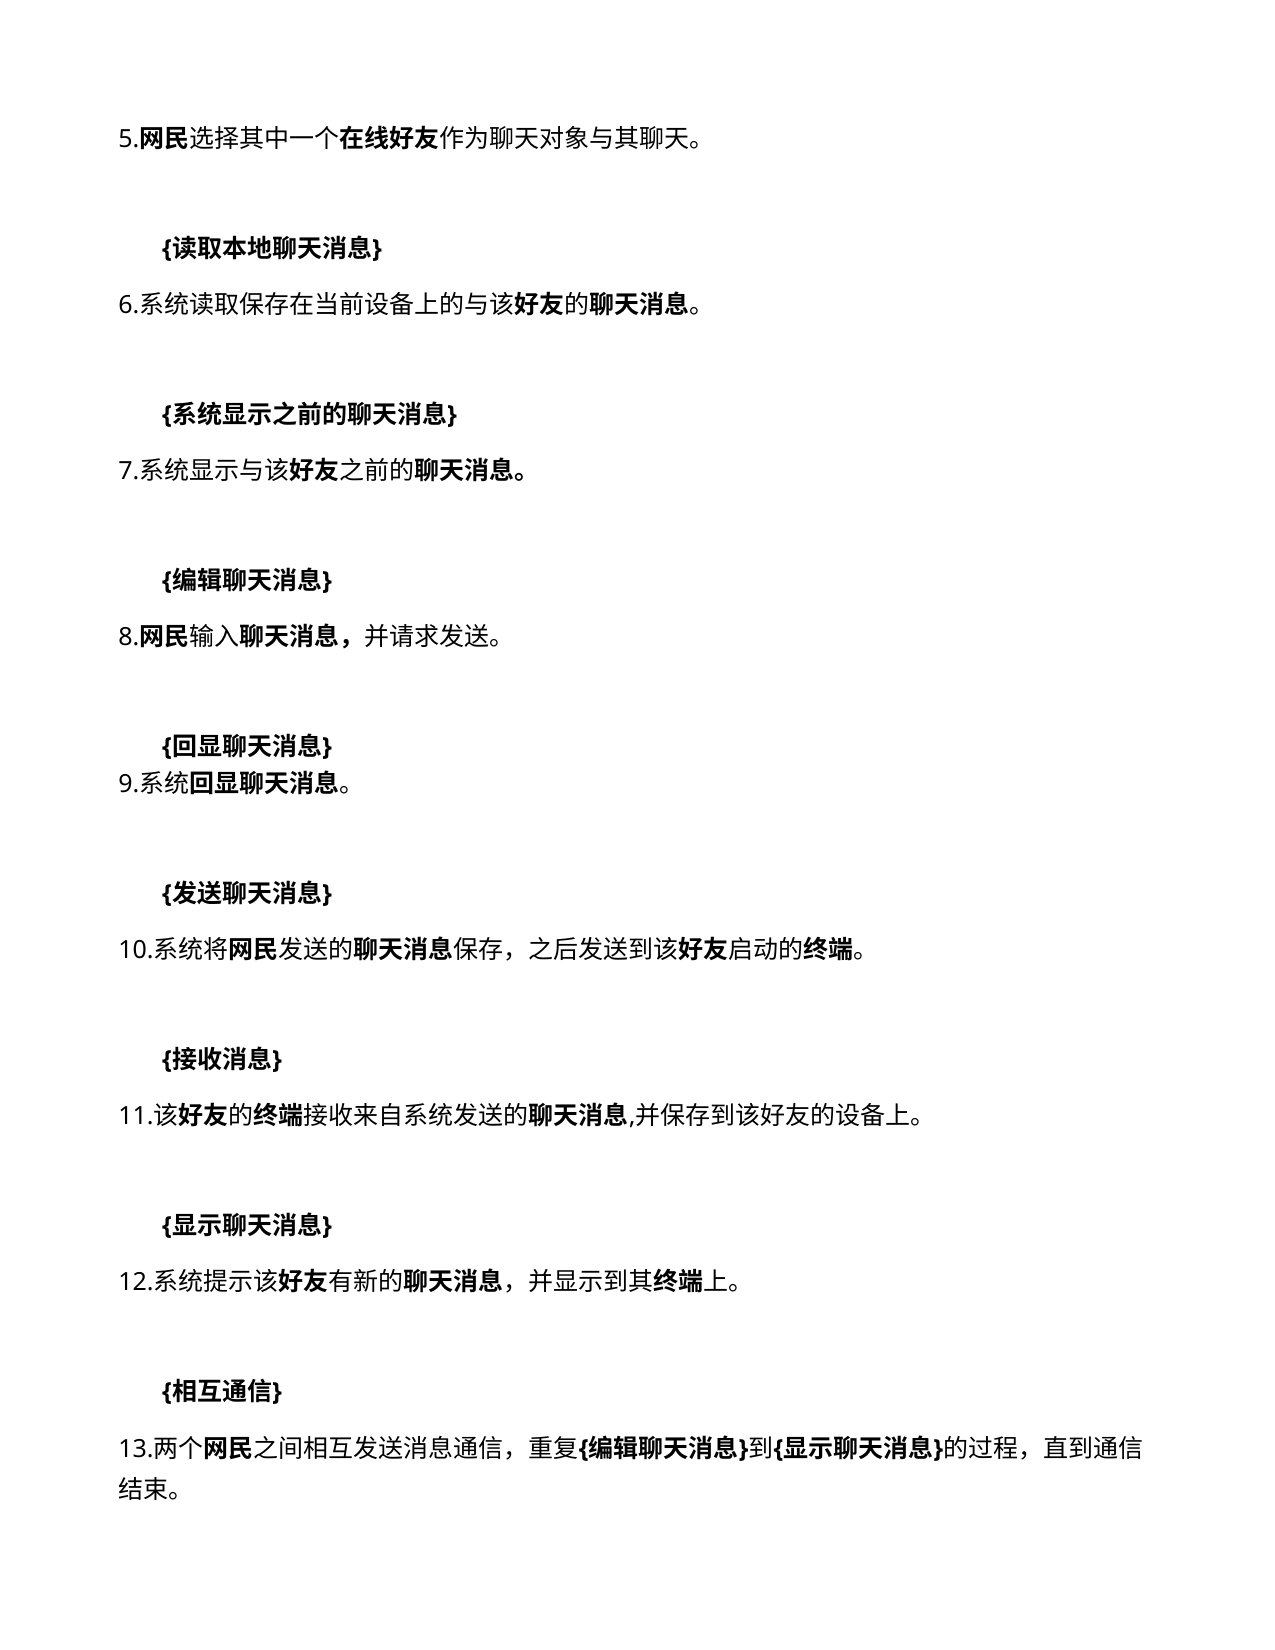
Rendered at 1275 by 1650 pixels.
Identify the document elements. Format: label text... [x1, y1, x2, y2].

text 5.网民选择其中一个在线好友作为聊天对象与其聊天。 [118, 118, 1157, 154]
text {显示聊天消息} [118, 1206, 1157, 1242]
text {系统显示之前的聊天消息} [118, 394, 1157, 431]
text 9.系统回显聊天消息。 [118, 763, 1157, 799]
text 7.系统显示与该好友之前的聊天消息。 [118, 451, 1157, 487]
text 6.系统读取保存在当前设备上的与该好友的聊天消息。 [118, 284, 1157, 321]
text 13.两个网民之间相互发送消息通信，重复{编辑聊天消息}到{显示聊天消息}的过程，直到通信结束。 [118, 1428, 1157, 1506]
text {回显聊天消息} [118, 727, 1157, 763]
text {相互通信} [118, 1372, 1157, 1408]
text 8.网民输入聊天消息，并请求发送。 [118, 617, 1157, 653]
text 12.系统提示该好友有新的聊天消息，并显示到其终端上。 [118, 1262, 1157, 1298]
text 10.系统将网民发送的聊天消息保存，之后发送到该好友启动的终端。 [118, 929, 1157, 966]
text 11.该好友的终端接收来自系统发送的聊天消息,并保存到该好友的设备上。 [118, 1096, 1157, 1132]
text {读取本地聊天消息} [118, 228, 1157, 264]
text {编辑聊天消息} [118, 561, 1157, 597]
text {发送聊天消息} [118, 873, 1157, 909]
text {接收消息} [118, 1039, 1157, 1076]
